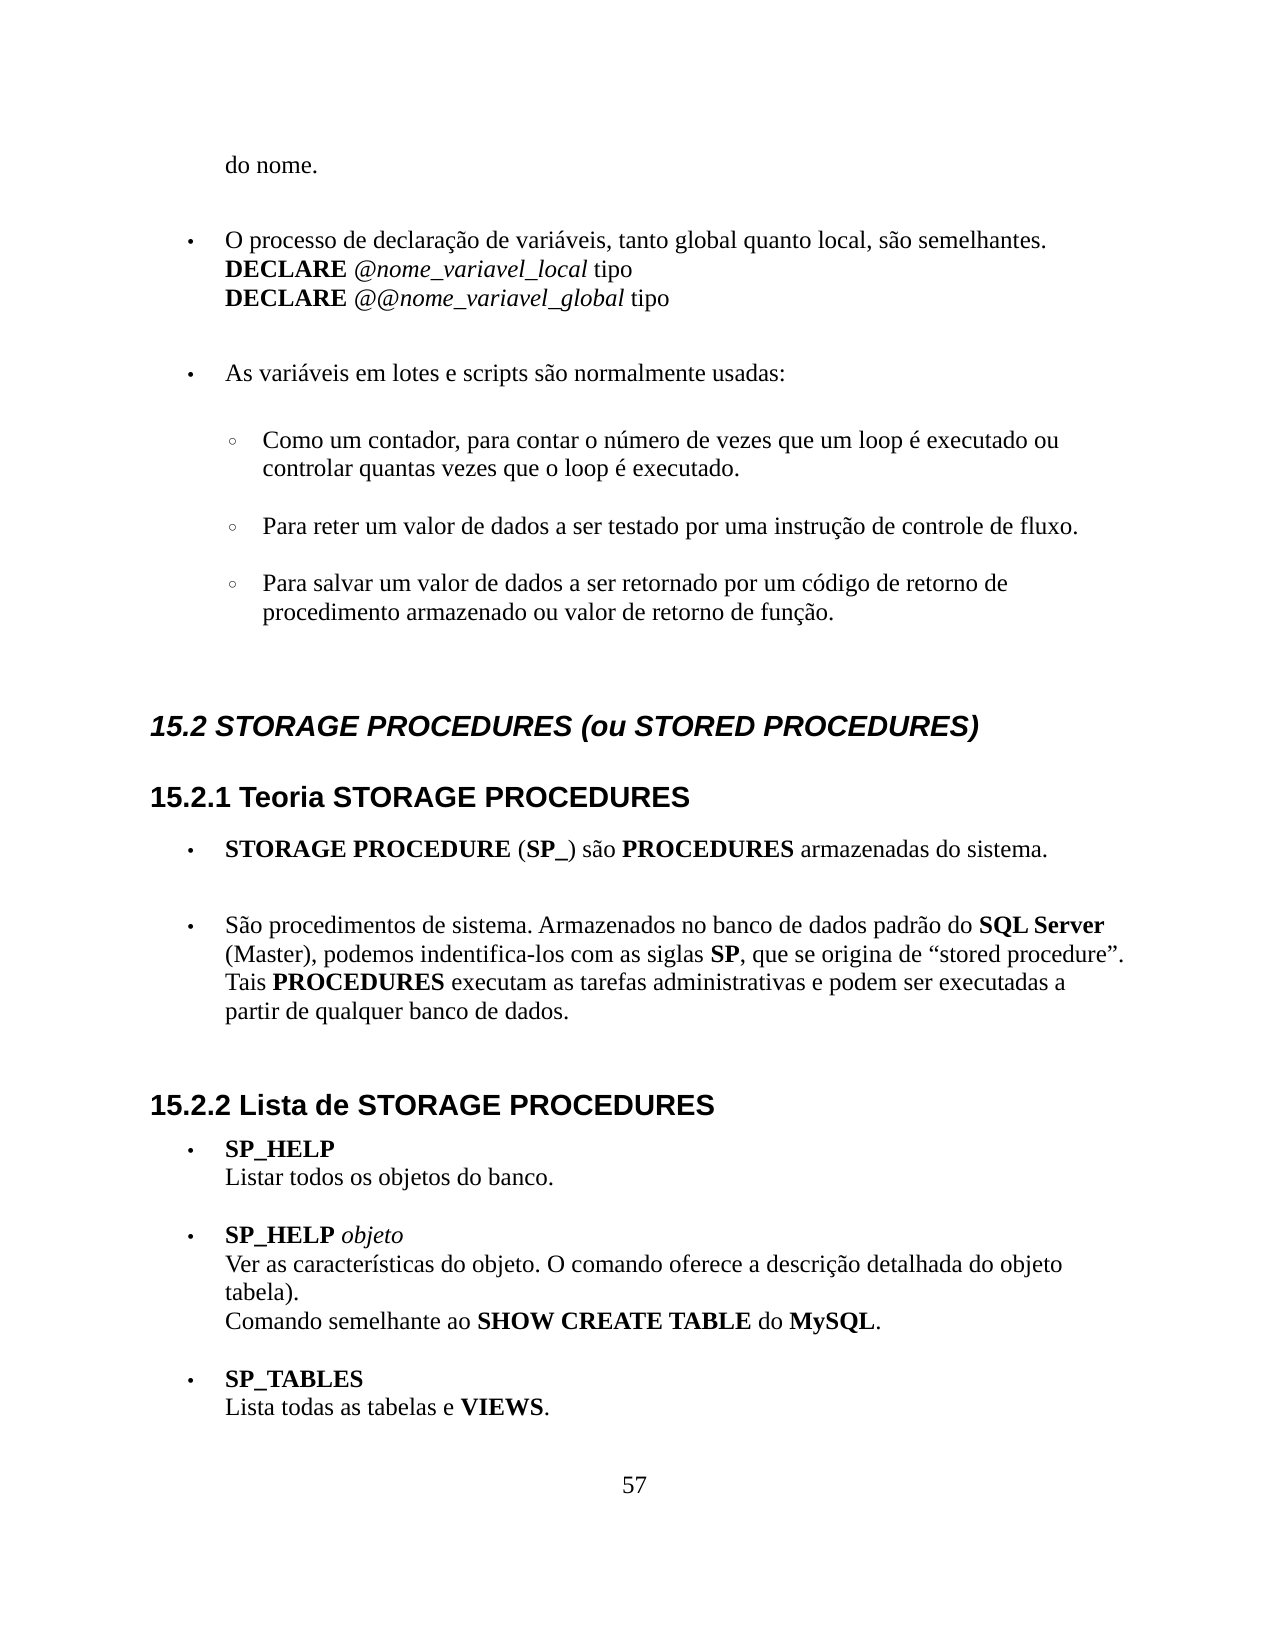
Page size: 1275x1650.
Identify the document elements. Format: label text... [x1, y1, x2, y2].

list Para salvar um valor de dados a ser retornado por um código de retorno de procedimento armazenado ou valor de retorno de função. [225, 568, 1125, 655]
list STORAGE PROCEDURE (SP_) são PROCEDURES armazenadas do sistema. [187, 834, 1125, 892]
list O processo de declaração de variáveis, tanto global quanto local, são semelhantes. DECLARE @nome_variavel_local tipo DECLARE @@nome_variavel_global tipo [187, 225, 1125, 340]
subtitle 15.2.2 Lista de STORAGE PROCEDURES [150, 1088, 1125, 1121]
list do nome. [187, 150, 1125, 207]
subtitle 15.2.1 Teoria STORAGE PROCEDURES [150, 779, 1125, 813]
list As variáveis em lotes e scripts são normalmente usadas: [187, 358, 1125, 416]
list SP_TABLES Lista todas as tabelas e VIEWS. [187, 1364, 1125, 1421]
list SP_HELP Listar todos os objetos do banco. [187, 1134, 1125, 1220]
list SP_HELP objeto Ver as características do objeto. O comando oferece a descrição detalhada do objeto tabela). Comando semelhante ao SHOW CREATE TABLE do MySQL. [187, 1220, 1125, 1364]
list São procedimentos de sistema. Armazenados no banco de dados padrão do SQL Server (Master), podemos indentifica-los com as siglas SP, que se origina de “stored procedure”. Tais PROCEDURES executam as tarefas administrativas e podem ser executadas a partir de qualquer banco de dados. [187, 910, 1125, 1054]
list Como um contador, para contar o número de vezes que um loop é executado ou controlar quantas vezes que o loop é executado. [225, 425, 1125, 511]
subtitle 15.2 STORAGE PROCEDURES (ou STORED PROCEDURES) [150, 708, 1125, 742]
list Para reter um valor de dados a ser testado por uma instrução de controle de fluxo. [225, 511, 1125, 568]
